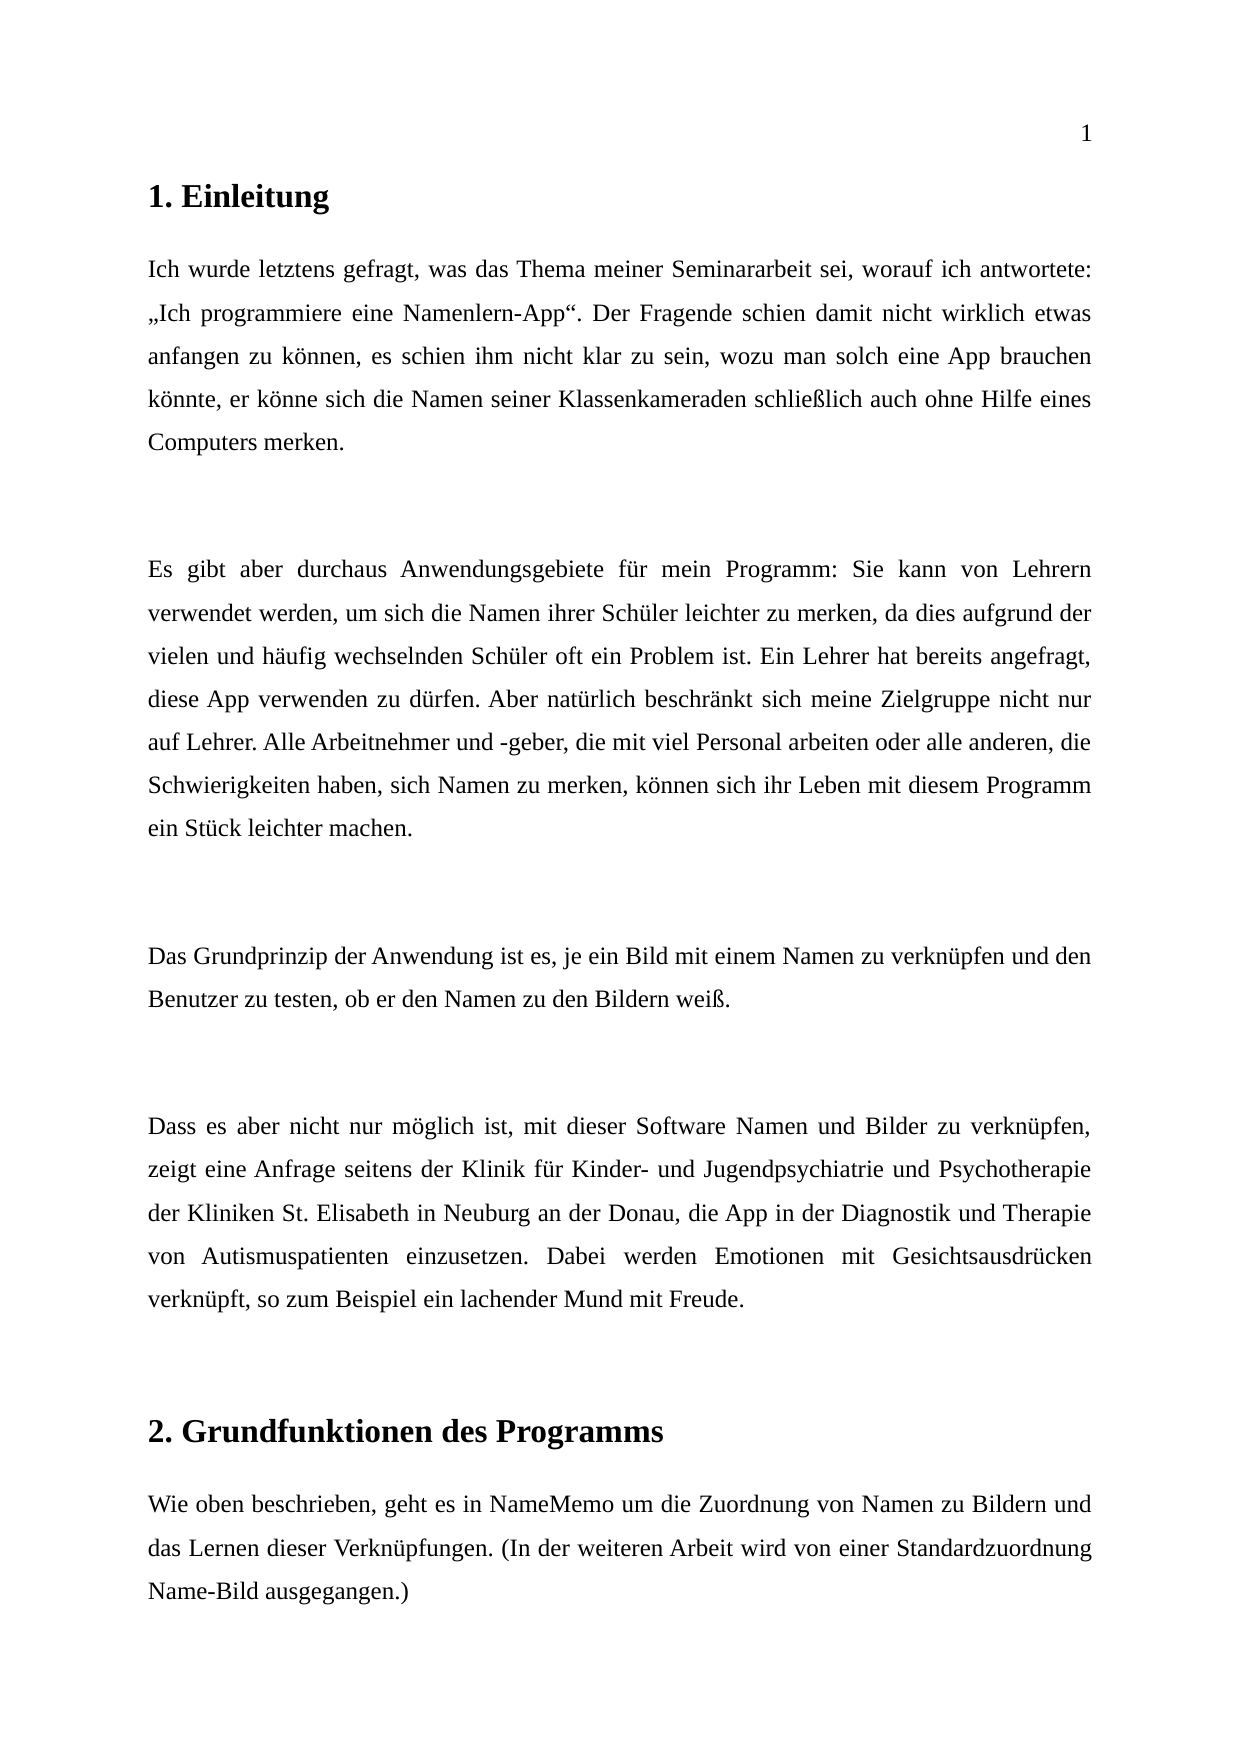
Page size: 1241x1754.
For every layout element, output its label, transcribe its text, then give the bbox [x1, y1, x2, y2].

text Das Grundprinzip der Anwendung ist es, je ein Bild mit einem Namen zu verknüpfen und den Benutzer zu testen, ob er den Namen zu den Bildern weiß. [148, 941, 1093, 1013]
subtitle 2. Grundfunktionen des Programms [148, 1411, 1093, 1450]
subtitle 1. Einleitung [148, 176, 1093, 215]
text Dass es aber nicht nur möglich ist, mit dieser Software Namen und Bilder zu verknüpfen, zeigt eine Anfrage seitens der Klinik für Kinder- und Jugendpsychiatrie und Psychotherapie der Kliniken St. Elisabeth in Neuburg an der Donau, die App in der Diagnostik und Therapie von Autismuspatienten einzusetzen. Dabei werden Emotionen mit Gesichtsausdrücken verknüpft, so zum Beispiel ein lachender Mund mit Freude. [148, 1111, 1093, 1313]
text Wie oben beschrieben, geht es in NameMemo um die Zuordnung von Namen zu Bildern und das Lernen dieser Verknüpfungen. (In der weiteren Arbeit wird von einer Standardzuordnung Name-Bild ausgegangen.) [148, 1489, 1093, 1604]
text Es gibt aber durchaus Anwendungsgebiete für mein Programm: Sie kann von Lehrern verwendet werden, um sich die Namen ihrer Schüler leichter zu merken, da dies aufgrund der vielen und häufig wechselnden Schüler oft ein Problem ist. Ein Lehrer hat bereits angefragt, diese App verwenden zu dürfen. Aber natürlich beschränkt sich meine Zielgruppe nicht nur auf Lehrer. Alle Arbeitnehmer und -geber, die mit viel Personal arbeiten oder alle anderen, die Schwierigkeiten haben, sich Namen zu merken, können sich ihr Leben mit diesem Programm ein Stück leichter machen. [148, 554, 1093, 842]
text Ich wurde letztens gefragt, was das Thema meiner Seminararbeit sei, worauf ich antwortete: „Ich programmiere eine Namenlern-App“. Der Fragende schien damit nicht wirklich etwas anfangen zu können, es schien ihm nicht klar zu sein, wozu man solch eine App brauchen könnte, er könne sich die Namen seiner Klassenkameraden schließlich auch ohne Hilfe eines Computers merken. [148, 254, 1093, 456]
